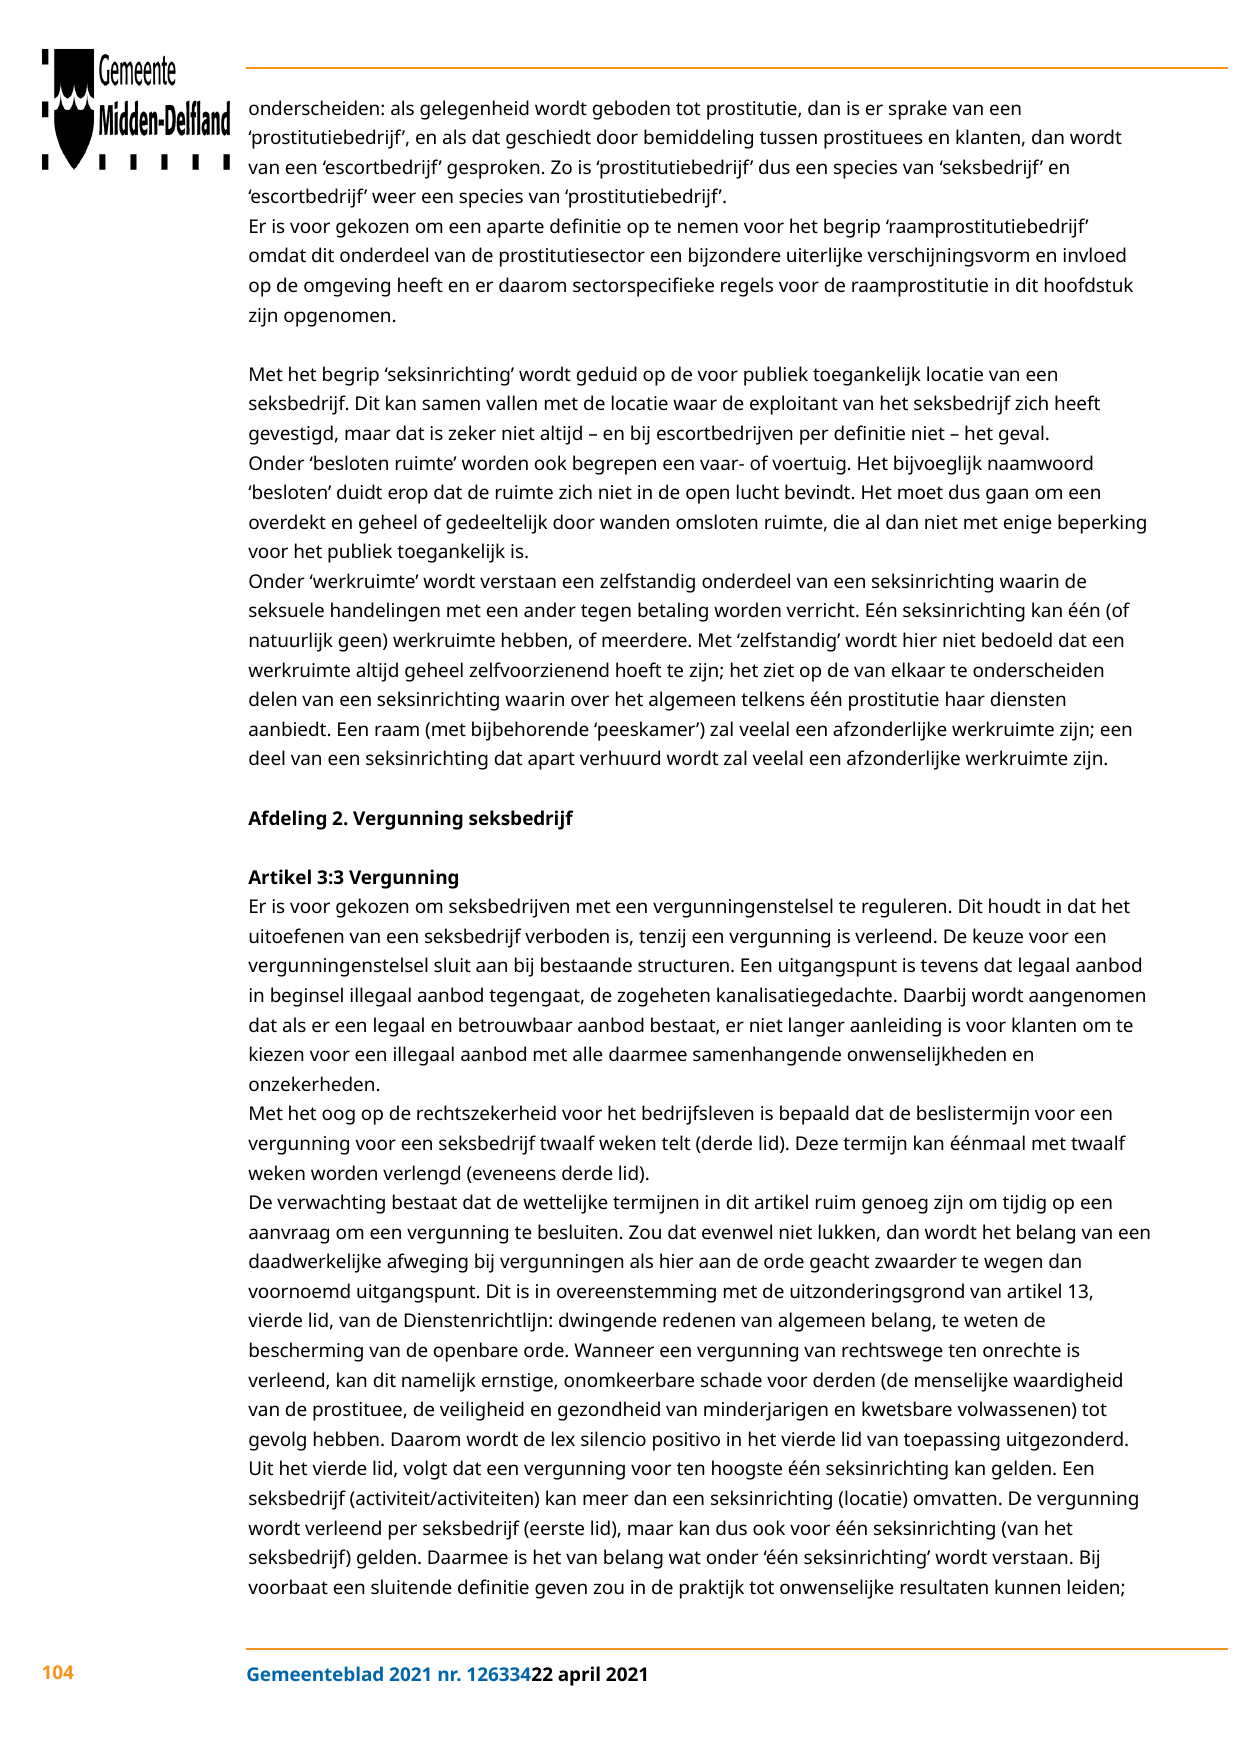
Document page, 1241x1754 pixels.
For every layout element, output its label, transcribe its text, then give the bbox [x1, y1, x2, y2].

text Afdeling 2. Vergunning seksbedrijf [248, 805, 1152, 831]
text Er is voor gekozen om seksbedrijven met een vergunningenstelsel te reguleren. Dit houdt in dat het uitoefenen van een seksbedrijf verboden is, tenzij een vergunning is verleend. De keuze voor een vergunningenstelsel sluit aan bij bestaande structuren. Een uitgangspunt is tevens dat legaal aanbod in beginsel illegaal aanbod tegengaat, de zogeheten kanalisatiegedachte. Daarbij wordt aangenomen dat als er een legaal en betrouwbaar aanbod bestaat, er niet langer aanleiding is voor klanten om te kiezen voor een illegaal aanbod met alle daarmee samenhangende onwenselijkheden en onzekerheden. [248, 893, 1152, 1097]
picture [41, 47, 231, 172]
text Met het begrip ‘seksinrichting’ wordt geduid op de voor publiek toegankelijk locatie van een seksbedrijf. Dit kan samen vallen met de locatie waar de exploitant van het seksbedrijf zich heeft gevestigd, maar dat is zeker niet altijd – en bij escortbedrijven per definitie niet – het geval. [248, 361, 1152, 446]
text onderscheiden: als gelegenheid wordt geboden tot prostitutie, dan is er sprake van een ‘prostitutiebedrijf’, en als dat geschiedt door bemiddeling tussen prostituees en klanten, dan wordt van een ‘escortbedrijf’ gesproken. Zo is ‘prostitutiebedrijf’ dus een species van ‘seksbedrijf’ en ‘escortbedrijf’ weer een species van ‘prostitutiebedrijf’. [248, 95, 1152, 209]
text Met het oog op de rechtszekerheid voor het bedrijfsleven is bepaald dat de beslistermijn voor een vergunning voor een seksbedrijf twaalf weken telt (derde lid). Deze termijn kan éénmaal met twaalf weken worden verlengd (eveneens derde lid). [248, 1101, 1152, 1186]
text Uit het vierde lid, volgt dat een vergunning voor ten hoogste één seksinrichting kan gelden. Een seksbedrijf (activiteit/activiteiten) kan meer dan een seksinrichting (locatie) omvatten. De vergunning wordt verleend per seksbedrijf (eerste lid), maar kan dus ook voor één seksinrichting (van het seksbedrijf) gelden. Daarmee is het van belang wat onder ‘één seksinrichting’ wordt verstaan. Bij voorbaat een sluitende definitie geven zou in de praktijk tot onwenselijke resultaten kunnen leiden; [248, 1456, 1152, 1600]
text De verwachting bestaat dat de wettelijke termijnen in dit artikel ruim genoeg zijn om tijdig op een aanvraag om een vergunning te besluiten. Zou dat evenwel niet lukken, dan wordt het belang van een daadwerkelijke afweging bij vergunningen als hier aan de orde geacht zwaarder te wegen dan voornoemd uitgangspunt. Dit is in overeenstemming met de uitzonderingsgrond van artikel 13, vierde lid, van de Dienstenrichtlijn: dwingende redenen van algemeen belang, te weten de bescherming van de openbare orde. Wanneer een vergunning van rechtswege ten onrechte is verleend, kan dit namelijk ernstige, onomkeerbare schade voor derden (de menselijke waardigheid van de prostituee, de veiligheid en gezondheid van minderjarigen en kwetsbare volwassenen) tot gevolg hebben. Daarom wordt de lex silencio positivo in het vierde lid van toepassing uitgezonderd. [248, 1189, 1152, 1452]
text Onder ‘besloten ruimte’ worden ook begrepen een vaar- of voertuig. Het bijvoeglijk naamwoord ‘besloten’ duidt erop dat de ruimte zich niet in de open lucht bevindt. Het moet dus gaan om een overdekt en geheel of gedeeltelijk door wanden omsloten ruimte, die al dan niet met enige beperking voor het publiek toegankelijk is. [248, 450, 1152, 564]
text Artikel 3:3 Vergunning [248, 864, 1152, 890]
text Er is voor gekozen om een aparte definitie op te nemen voor het begrip ‘raamprostitutiebedrijf’ omdat dit onderdeel van de prostitutiesector een bijzondere uiterlijke verschijningsvorm en invloed op de omgeving heeft en er daarom sectorspecifieke regels voor de raamprostitutie in dit hoofdstuk zijn opgenomen. [248, 213, 1152, 328]
text Onder ‘werkruimte’ wordt verstaan een zelfstandig onderdeel van een seksinrichting waarin de seksuele handelingen met een ander tegen betaling worden verricht. Eén seksinrichting kan één (of natuurlijk geen) werkruimte hebben, of meerdere. Met ‘zelfstandig’ wordt hier niet bedoeld dat een werkruimte altijd geheel zelfvoorzienend hoeft te zijn; het ziet op de van elkaar te onderscheiden delen van een seksinrichting waarin over het algemeen telkens één prostitutie haar diensten aanbiedt. Een raam (met bijbehorende ‘peeskamer’) zal veelal een afzonderlijke werkruimte zijn; een deel van een seksinrichting dat apart verhuurd wordt zal veelal een afzonderlijke werkruimte zijn. [248, 568, 1152, 771]
